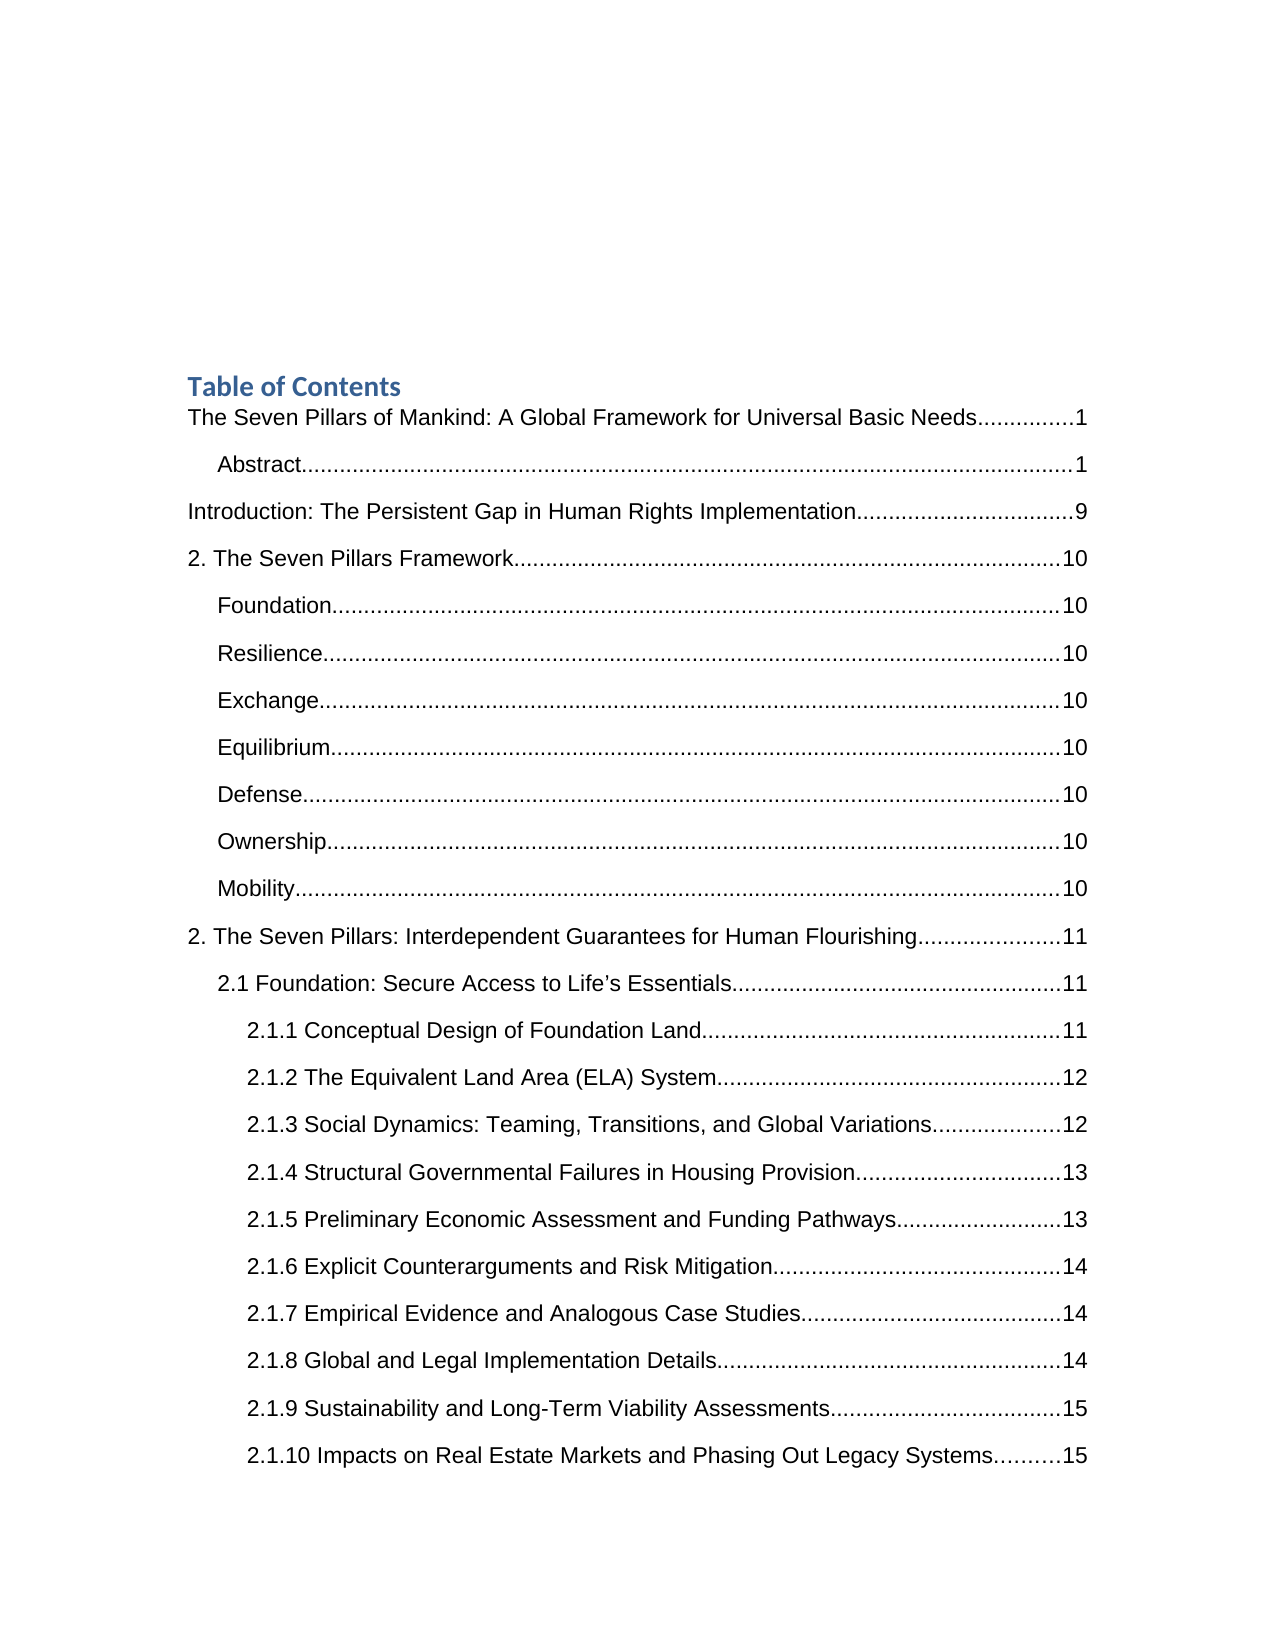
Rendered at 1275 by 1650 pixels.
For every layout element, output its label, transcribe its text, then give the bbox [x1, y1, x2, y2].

text Foundation 10 [217, 592, 1087, 619]
subtitle Table of Contents [187, 368, 1087, 403]
text 2.1.9 Sustainability and Long-Term Viability Assessments 15 [247, 1394, 1087, 1421]
text Resilience 10 [217, 639, 1087, 666]
text 2.1.7 Empirical Evidence and Analogous Case Studies 14 [247, 1300, 1087, 1326]
text Introduction: The Persistent Gap in Human Rights Implementation 9 [187, 498, 1087, 524]
text Defense 10 [217, 781, 1087, 807]
text Exchange 10 [217, 687, 1087, 713]
text Mobility 10 [217, 875, 1087, 902]
text 2.1.3 Social Dynamics: Teaming, Transitions, and Global Variations 12 [247, 1111, 1087, 1138]
text 2. The Seven Pillars Framework 10 [187, 545, 1087, 571]
text Ownership 10 [217, 828, 1087, 854]
text 2.1.10 Impacts on Real Estate Markets and Phasing Out Legacy Systems 15 [247, 1442, 1087, 1468]
text 2.1.6 Explicit Counterarguments and Risk Mitigation 14 [247, 1253, 1087, 1279]
text Abstract 1 [217, 451, 1087, 477]
text The Seven Pillars of Mankind: A Global Framework for Universal Basic Needs 1 [187, 403, 1087, 430]
text 2. The Seven Pillars: Interdependent Guarantees for Human Flourishing 11 [187, 923, 1087, 949]
text Equilibrium 10 [217, 734, 1087, 760]
text 2.1.5 Preliminary Economic Assessment and Funding Pathways 13 [247, 1206, 1087, 1232]
text 2.1.4 Structural Governmental Failures in Housing Provision 13 [247, 1158, 1087, 1185]
text 2.1.8 Global and Legal Implementation Details 14 [247, 1347, 1087, 1374]
text 2.1 Foundation: Secure Access to Life’s Essentials 11 [217, 970, 1087, 996]
text 2.1.1 Conceptual Design of Foundation Land 11 [247, 1017, 1087, 1043]
text 2.1.2 The Equivalent Land Area (ELA) System 12 [247, 1064, 1087, 1091]
